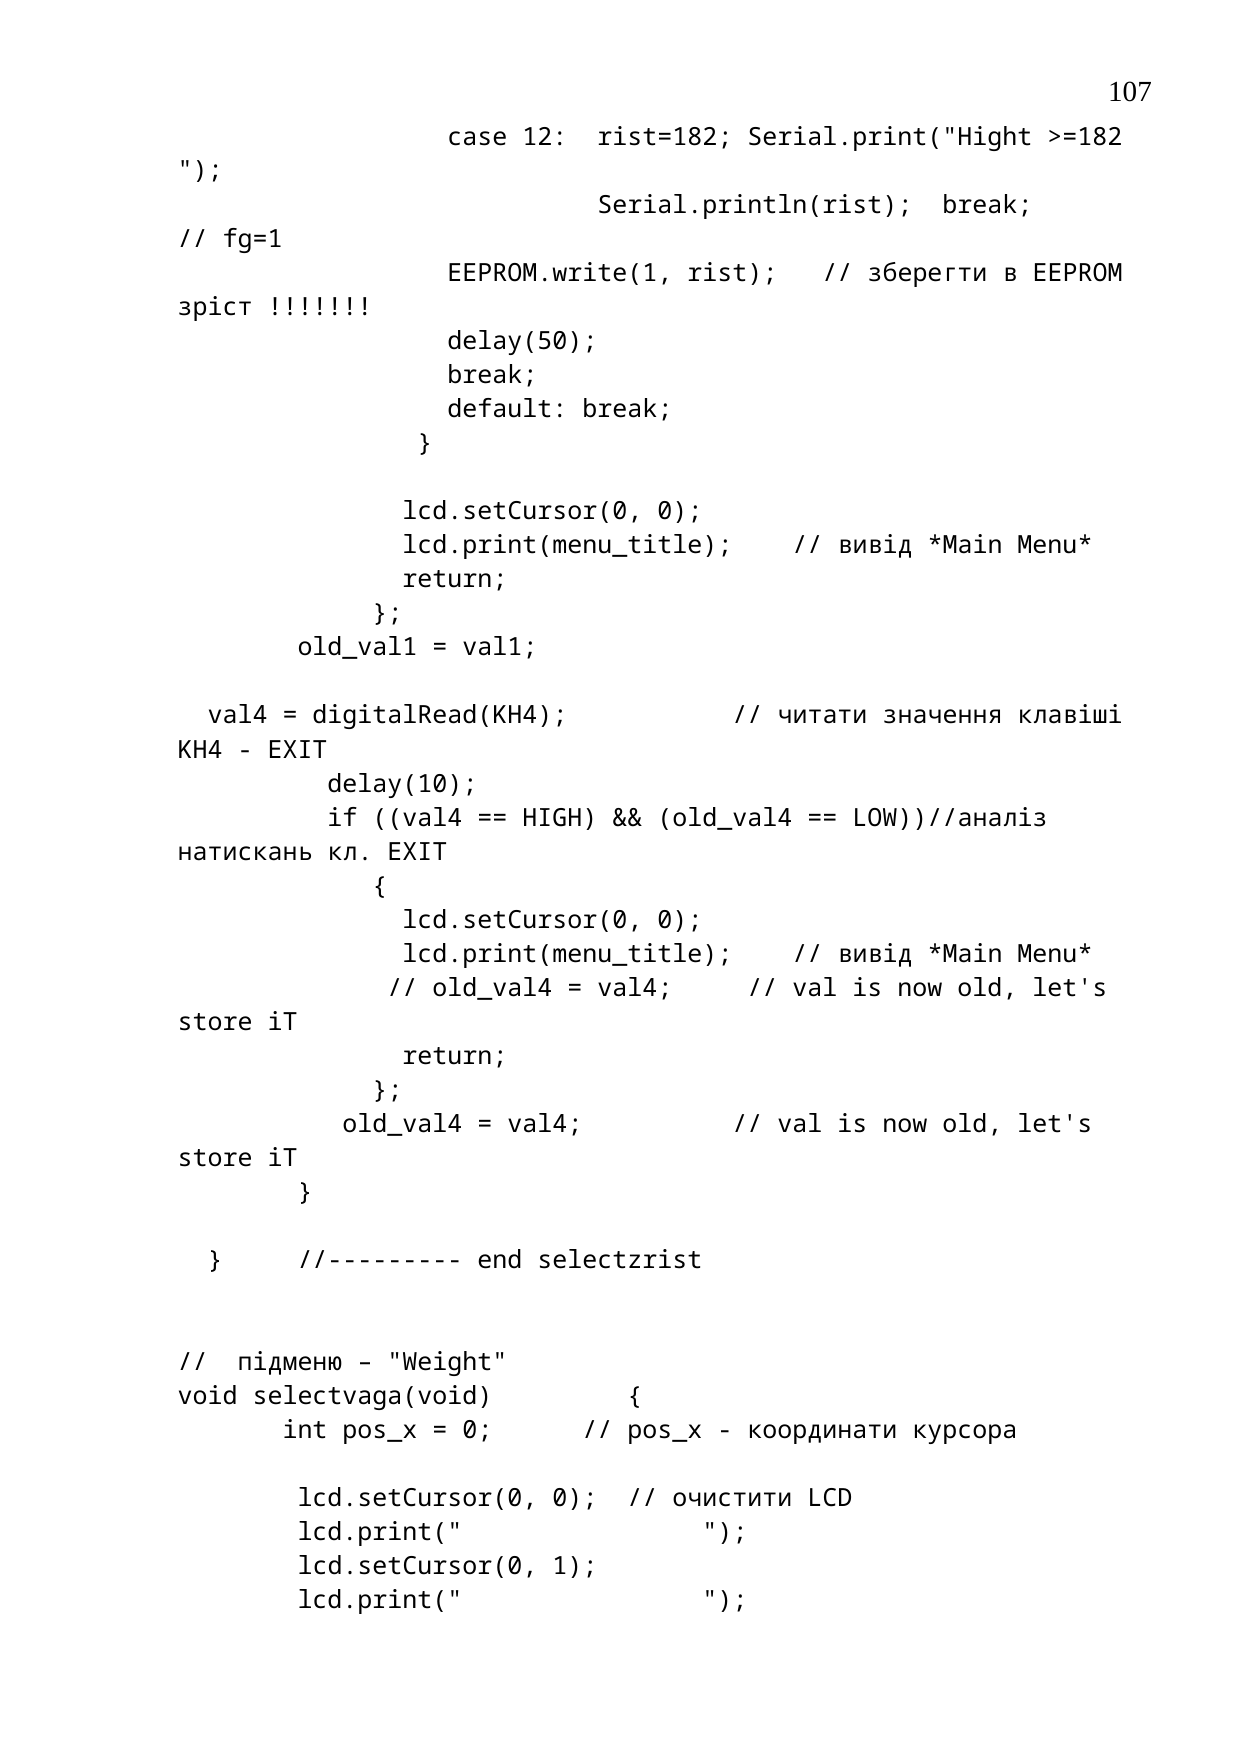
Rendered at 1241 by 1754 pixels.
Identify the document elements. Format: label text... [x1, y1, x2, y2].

text lcd.print(menu_title); // вивід *Main Menu* [177, 936, 1152, 970]
text lcd.setCursor(0, 1); [177, 1548, 1152, 1582]
text delay(10); [177, 765, 1152, 799]
text // підменю – "Weight" [177, 1344, 1152, 1378]
text lcd.setCursor(0, 0); // очистити LCD [177, 1479, 1152, 1514]
text default: break; [177, 391, 1152, 425]
text lcd.print(" "); [177, 1582, 1152, 1616]
text lcd.print(menu_title); // вивід *Main Menu* [177, 527, 1152, 561]
text lcd.setCursor(0, 0); [177, 902, 1152, 936]
text lcd.setCursor(0, 0); [177, 493, 1152, 527]
text if ((val4 == HIGH) && (old_val4 == LOW))//аналіз натискань кл. EXIT [177, 799, 1152, 867]
text void selectvaga(void) { [177, 1378, 1152, 1412]
text old_val4 = val4; // val is now old, let's store iT [177, 1106, 1152, 1174]
text return; [177, 561, 1152, 595]
text Serial.println(rist); break; // fg=1 [177, 186, 1152, 254]
text val4 = digitalRead(KH4); // читати значення клавіші KH4 - EXIT [177, 697, 1152, 765]
text return; [177, 1038, 1152, 1072]
text lcd.print(" "); [177, 1514, 1152, 1548]
text }; [177, 595, 1152, 629]
text break; [177, 357, 1152, 391]
text case 12: rist=182; Serial.print("Hight >=182 "); [177, 118, 1152, 186]
text } //--------- end selectzrist [177, 1242, 1152, 1276]
text { [177, 867, 1152, 902]
text old_val1 = val1; [177, 629, 1152, 663]
text } [177, 425, 1152, 459]
text }; [177, 1072, 1152, 1106]
text delay(50); [177, 322, 1152, 357]
text // old_val4 = val4; // val is now old, let's store iT [177, 970, 1152, 1038]
text EEPROM.write(1, rist); // зберегти в EEPROM зріст !!!!!!! [177, 254, 1152, 322]
text } [177, 1174, 1152, 1208]
text int pos_x = 0; // pos_x - координати курсора [177, 1412, 1152, 1446]
